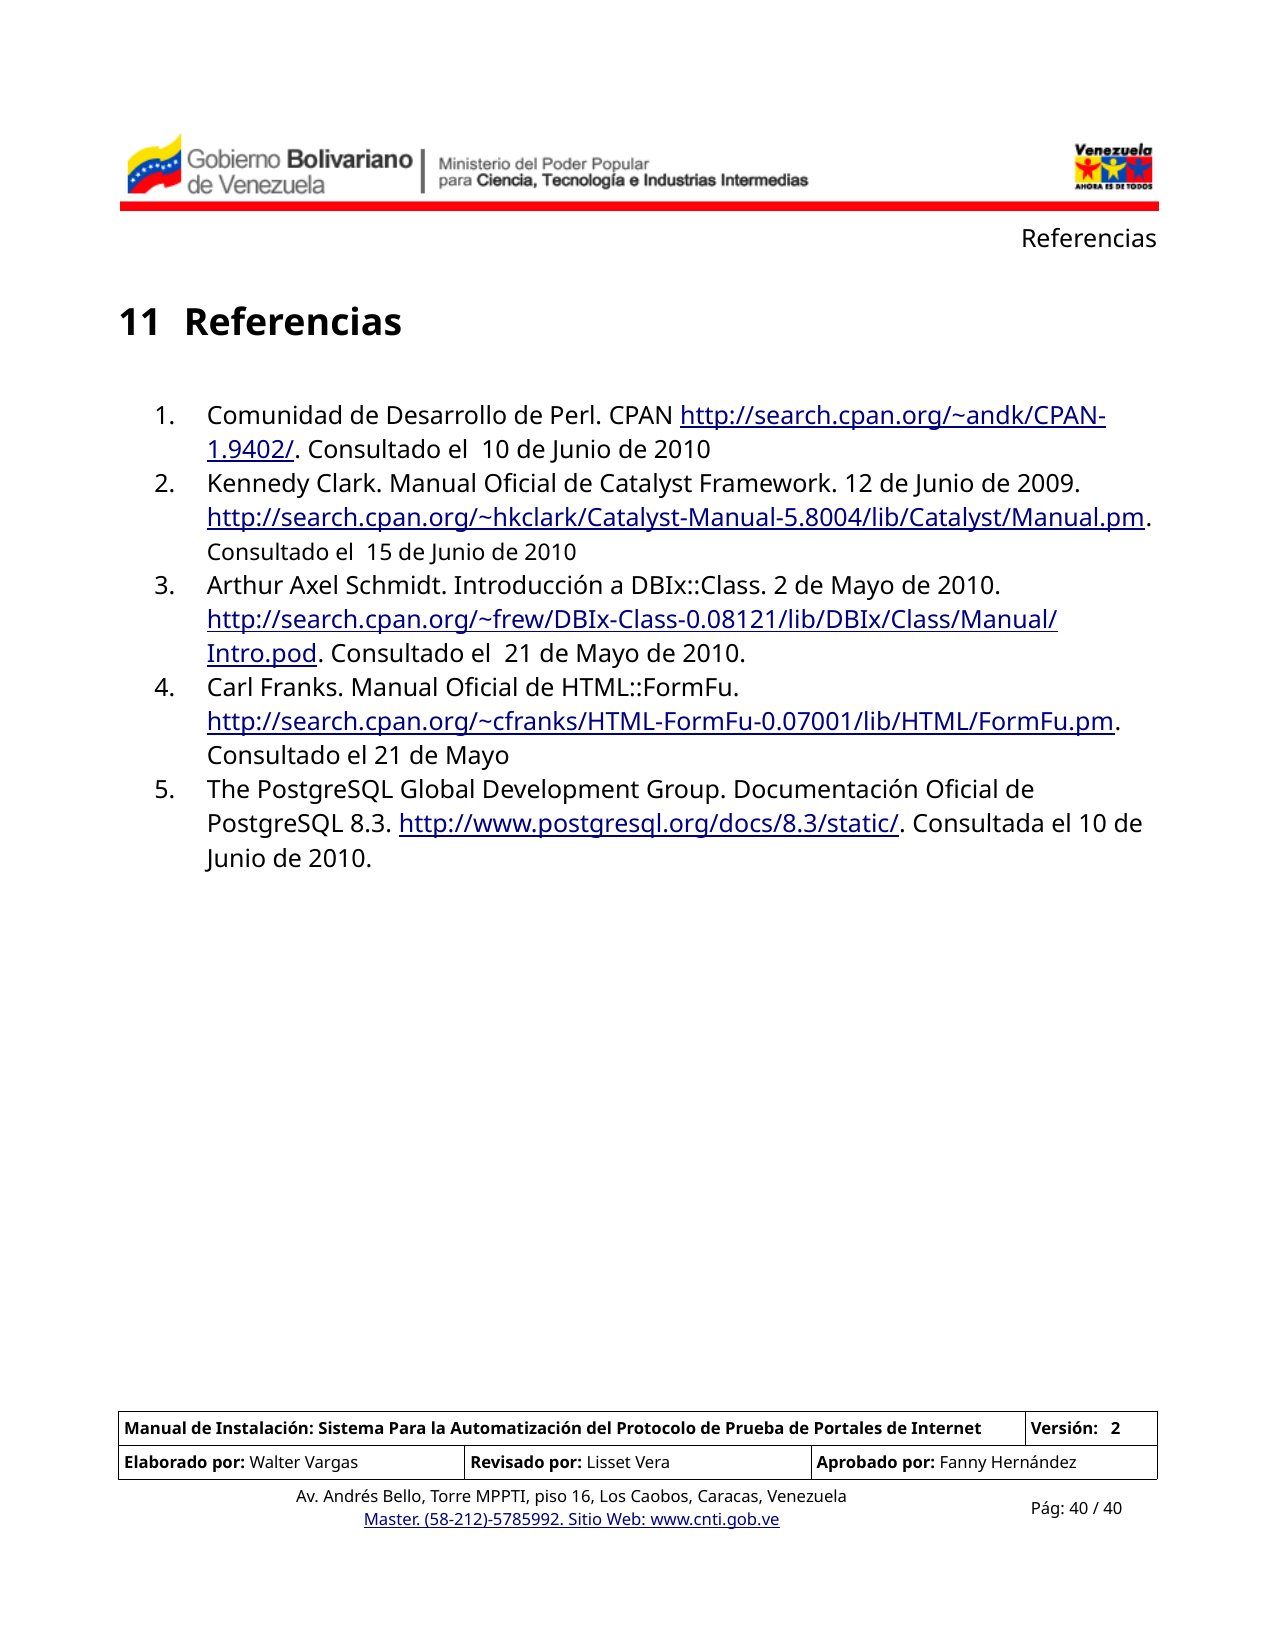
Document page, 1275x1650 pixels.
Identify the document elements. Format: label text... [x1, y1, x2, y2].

list The PostgreSQL Global Development Group. Documentación Oficial de PostgreSQL 8.3. http://www.postgresql.org/docs/8.3/static/. Consultada el 10 de Junio de 2010. [148, 772, 1157, 874]
list Kennedy Clark. Manual Oficial de Catalyst Framework. 12 de Junio de 2009. http://search.cpan.org/~hkclark/Catalyst-Manual-5.8004/lib/Catalyst/Manual.pm. Consultado el 15 de Junio de 2010 [148, 466, 1157, 567]
list Carl Franks. Manual Oficial de HTML::FormFu. http://search.cpan.org/~cfranks/HTML-FormFu-0.07001/lib/HTML/FormFu.pm. Consultado el 21 de Mayo [148, 670, 1157, 772]
list Comunidad de Desarrollo de Perl. CPAN http://search.cpan.org/~andk/CPAN-1.9402/. Consultado el 10 de Junio de 2010 [148, 372, 1157, 466]
list Arthur Axel Schmidt. Introducción a DBIx::Class. 2 de Mayo de 2010. http://search.cpan.org/~frew/DBIx-Class-0.08121/lib/DBIx/Class/Manual/Intro.pod. Consultado el 21 de Mayo de 2010. [148, 567, 1157, 670]
picture [120, 125, 1159, 211]
subtitle Referencias [118, 295, 1157, 346]
